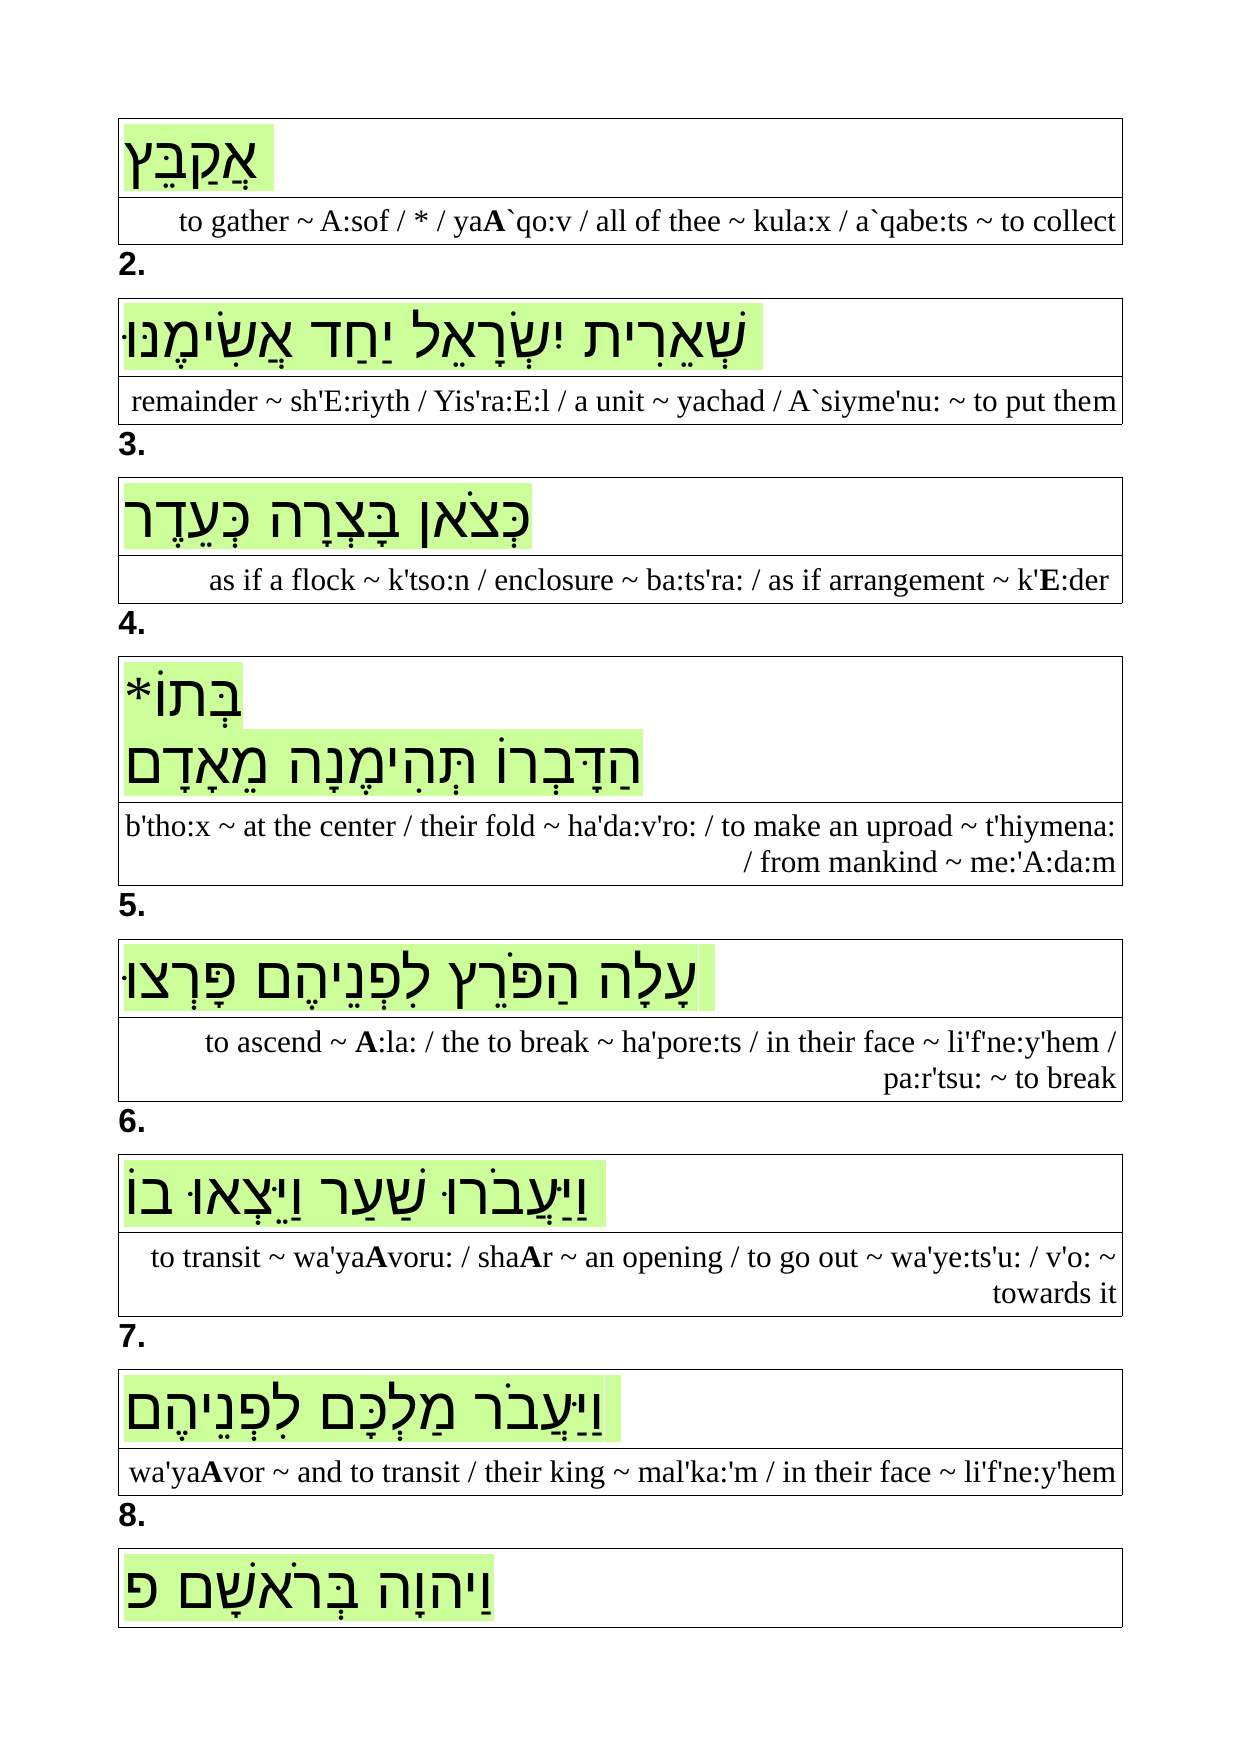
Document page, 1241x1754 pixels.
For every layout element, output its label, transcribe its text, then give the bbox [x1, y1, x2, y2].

table_cell to gather ~ A:sof / * / yaA`qo:v / all of thee ~ kula:x / a`qabe:ts ~ to collect [119, 198, 1122, 244]
table_header וַיַּעֲבֹר מַלְכָּם לִפְנֵיהֶם [119, 1370, 1122, 1447]
table_header כְּצֹאן בָּצְרָה כְּעֵדֶר [119, 478, 1122, 555]
table_cell to ascend ~ A:la: / the to break ~ ha'pore:ts / in their face ~ li'f'ne:y'hem / pa:r'tsu: ~ to break [119, 1018, 1122, 1101]
table_header *בְּתוֹ הַדָּבְרוֹ תְּהִימֶנָה מֵאָדָם [119, 657, 1122, 802]
table_header עָלָה הַפֹּרֵץ לִפְנֵיהֶם פָּרְצוּ [119, 940, 1122, 1017]
text 6. [118, 1102, 1122, 1139]
text 2. [118, 245, 1122, 283]
text 8. [118, 1496, 1122, 1533]
text 7. [118, 1317, 1122, 1354]
table_cell remainder ~ sh'E:riyth / Yis'ra:E:l / a unit ~ yachad / A`siyme'nu: ~ to put them [119, 377, 1122, 423]
text 4. [118, 604, 1122, 641]
table_header אֲקַבֵּץ [119, 119, 1122, 197]
table_header וַיהוָה בְּרֹאשָׁם פ [119, 1549, 1122, 1627]
text 5. [118, 886, 1122, 924]
table_header שְׁאֵרִית יִשְׂרָאֵל יַחַד אֲשִׂימֶנּוּ [119, 299, 1122, 376]
text 3. [118, 425, 1122, 462]
table_header וַיַּעֲבֹרוּ שַׁעַר וַיֵּצְאוּ בוֹ [119, 1155, 1122, 1232]
table_cell b'tho:x ~ at the center / their fold ~ ha'da:v'ro: / to make an uproad ~ t'hiymena: / from mankind ~ me:'A:da:m [119, 803, 1122, 885]
table_cell wa'yaAvor ~ and to transit / their king ~ mal'ka:'m / in their face ~ li'f'ne:y'hem [119, 1449, 1122, 1495]
table_cell to transit ~ wa'yaAvoru: / shaAr ~ an opening / to go out ~ wa'ye:ts'u: / v'o: ~ towards it [119, 1233, 1122, 1316]
table_cell as if a flock ~ k'tso:n / enclosure ~ ba:ts'ra: / as if arrangement ~ k'E:der [119, 556, 1122, 603]
